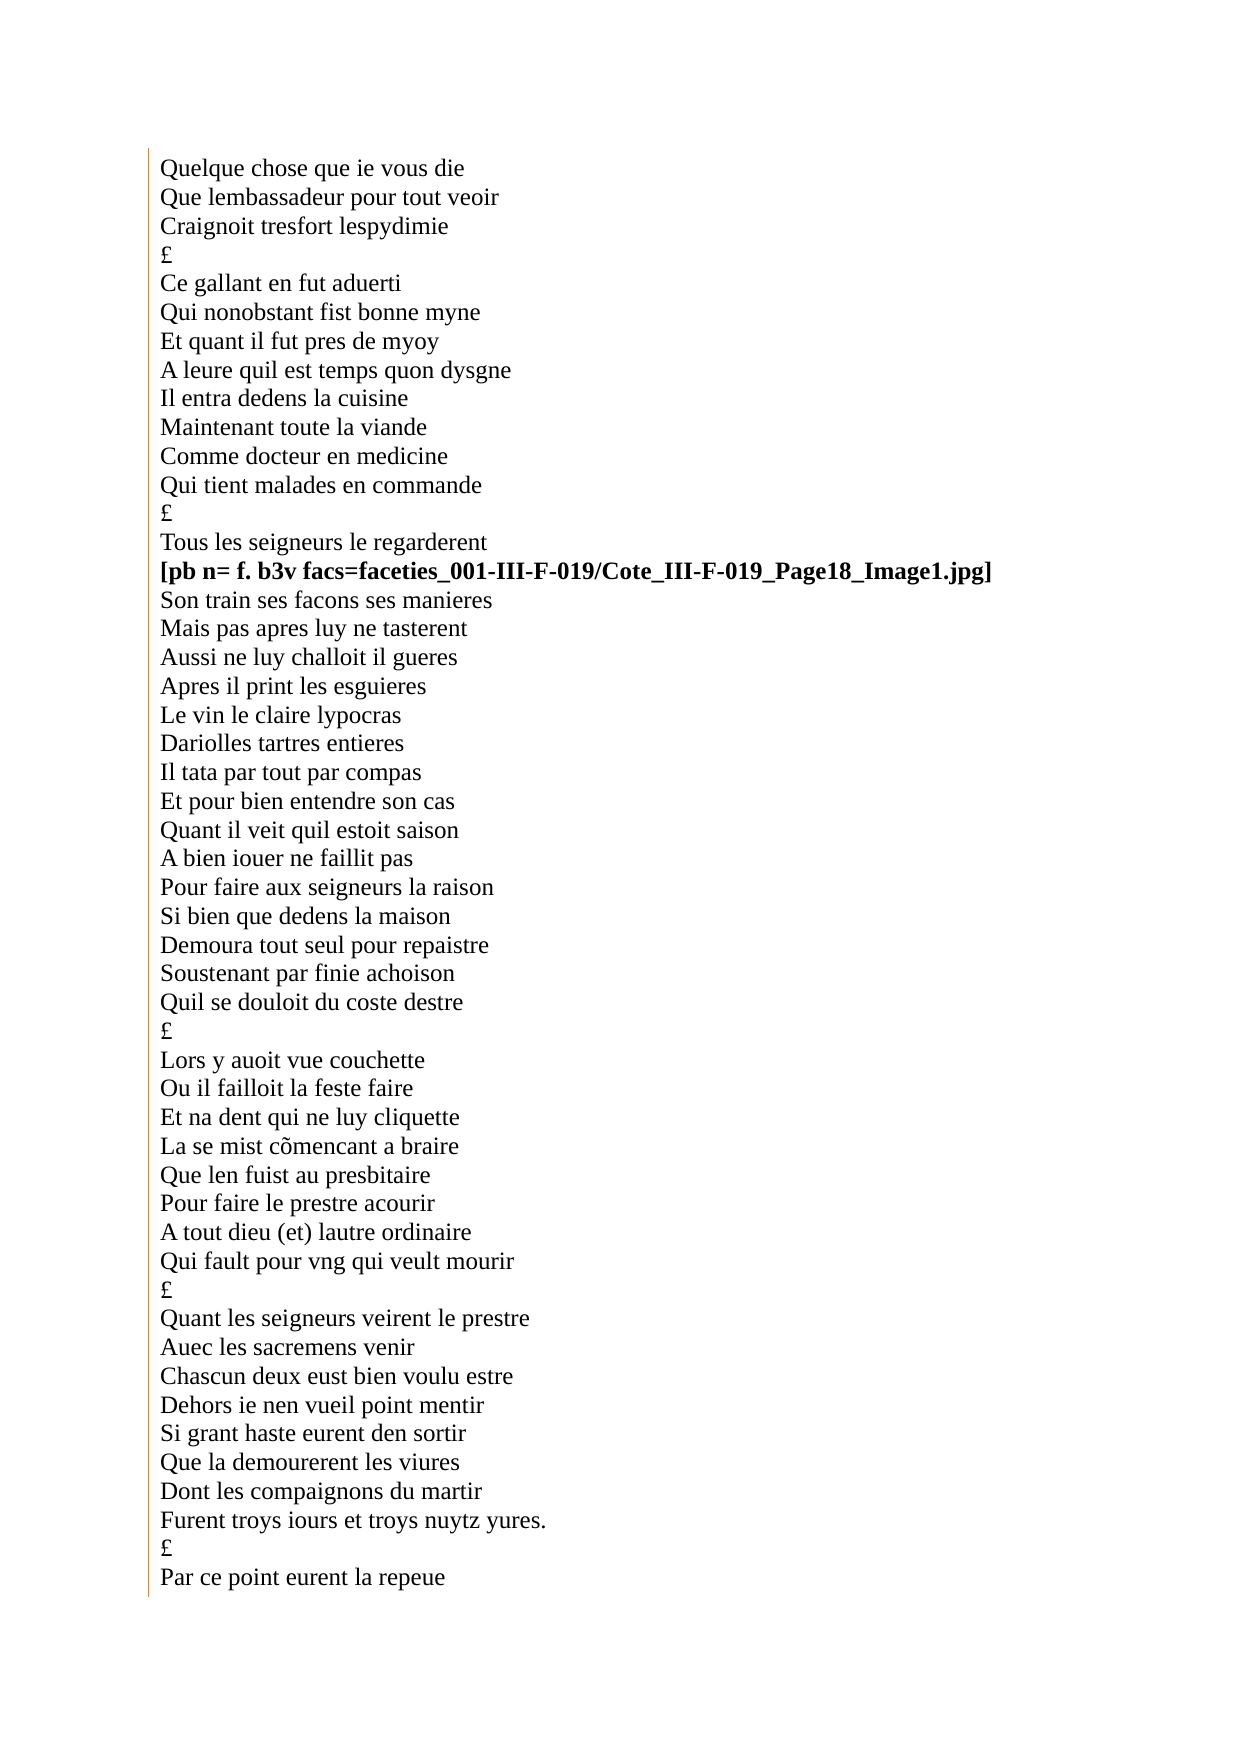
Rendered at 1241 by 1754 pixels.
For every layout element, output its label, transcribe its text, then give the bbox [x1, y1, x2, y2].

text A tout dieu (et) lautre ordinaire [149, 1217, 1093, 1246]
text Maintenant toute la viande [149, 412, 1093, 441]
text Quelque chose que ie vous die [149, 148, 1093, 182]
text Et quant il fut pres de myoy [149, 326, 1093, 355]
text £ [149, 1275, 1093, 1303]
text [pb n= f. b3v facs=faceties_001-III-F-019/Cote_III-F-019_Page18_Image1.jpg] [149, 556, 1093, 585]
text £ [149, 498, 1093, 527]
text Comme docteur en medicine [149, 441, 1093, 470]
text Si bien que dedens la maison [149, 901, 1093, 930]
text Il entra dedens la cuisine [149, 383, 1093, 412]
text Tous les seigneurs le regarderent [149, 527, 1093, 556]
text Dont les compaignons du martir [149, 1476, 1093, 1505]
text A leure quil est temps quon dysgne [149, 355, 1093, 383]
text Pour faire aux seigneurs la raison [149, 872, 1093, 901]
text Furent troys iours et troys nuytz yures. [149, 1505, 1093, 1533]
text Ce gallant en fut aduerti [149, 268, 1093, 297]
text £ [149, 240, 1093, 268]
text Et na dent qui ne luy cliquette [149, 1102, 1093, 1131]
text Chascun deux eust bien voulu estre [149, 1361, 1093, 1390]
text Et pour bien entendre son cas [149, 786, 1093, 815]
text Apres il print les esguieres [149, 671, 1093, 700]
text Par ce point eurent la repeue [149, 1562, 1093, 1597]
text Le vin le claire lypocras [149, 700, 1093, 728]
text Mais pas apres luy ne tasterent [149, 613, 1093, 642]
text Soustenant par finie achoison [149, 958, 1093, 987]
text A bien iouer ne faillit pas [149, 843, 1093, 872]
text La se mist cõmencant a braire [149, 1131, 1093, 1160]
text Qui fault pour vng qui veult mourir [149, 1246, 1093, 1275]
text Demoura tout seul pour repaistre [149, 930, 1093, 958]
text Auec les sacremens venir [149, 1332, 1093, 1361]
text Son train ses facons ses manieres [149, 585, 1093, 613]
text Que len fuist au presbitaire [149, 1160, 1093, 1188]
text £ [149, 1533, 1093, 1562]
text Qui nonobstant fist bonne myne [149, 297, 1093, 326]
text Craignoit tresfort lespydimie [149, 211, 1093, 240]
text Aussi ne luy challoit il gueres [149, 642, 1093, 671]
text Quant il veit quil estoit saison [149, 815, 1093, 843]
text Si grant haste eurent den sortir [149, 1418, 1093, 1447]
text Que lembassadeur pour tout veoir [149, 182, 1093, 211]
text Ou il failloit la feste faire [149, 1073, 1093, 1102]
text Pour faire le prestre acourir [149, 1188, 1093, 1217]
text Il tata par tout par compas [149, 757, 1093, 786]
text Dariolles tartres entieres [149, 728, 1093, 757]
text £ [149, 1016, 1093, 1045]
text Quant les seigneurs veirent le prestre [149, 1303, 1093, 1332]
text Quil se douloit du coste destre [149, 987, 1093, 1016]
text Lors y auoit vue couchette [149, 1045, 1093, 1073]
text Qui tient malades en commande [149, 470, 1093, 498]
text Que la demourerent les viures [149, 1447, 1093, 1476]
text Dehors ie nen vueil point mentir [149, 1390, 1093, 1418]
